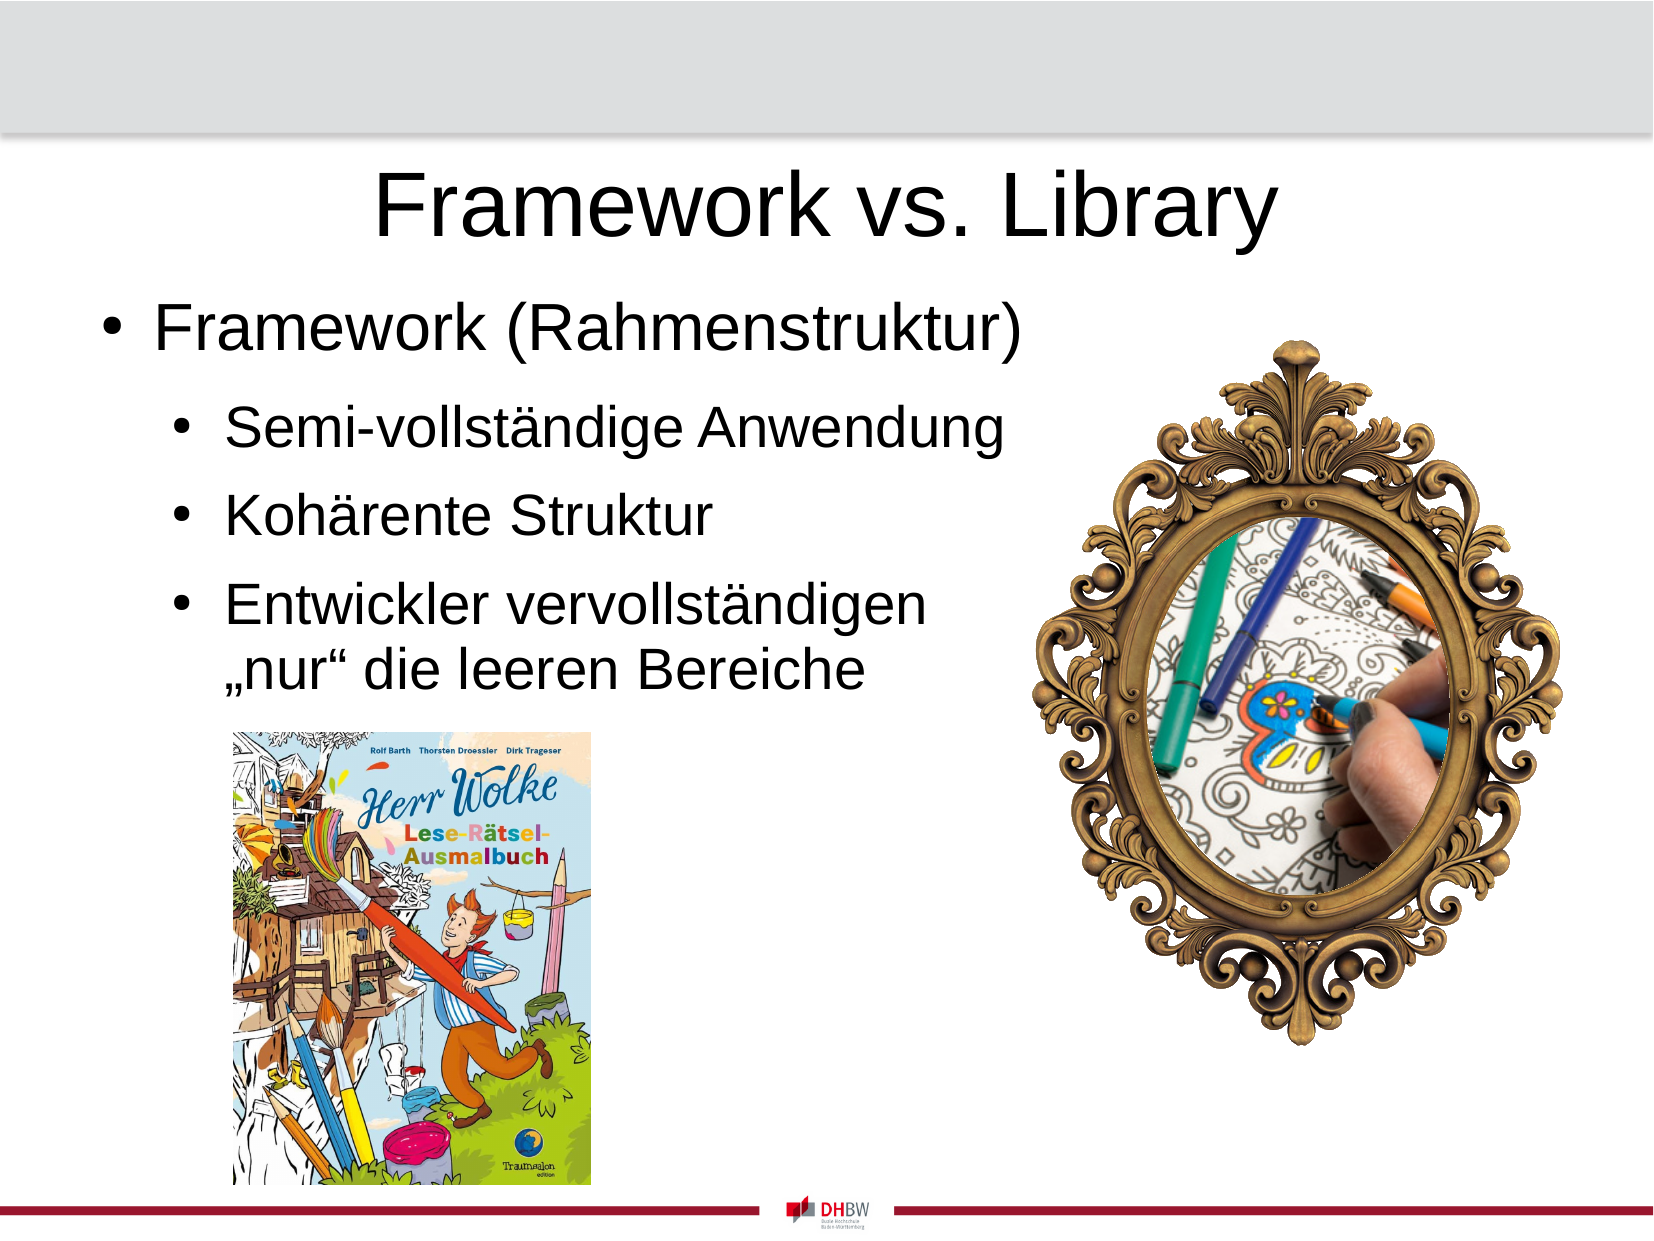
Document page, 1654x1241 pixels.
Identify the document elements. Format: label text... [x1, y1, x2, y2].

picture [0, 1, 1654, 1237]
list Framework (Rahmenstruktur) Semi-vollständige Anwendung Kohärente Struktur Entwickler vervollständigen „nur“ die leeren Bereiche [82, 290, 1571, 1010]
title Framework vs. Library [82, 147, 1571, 257]
